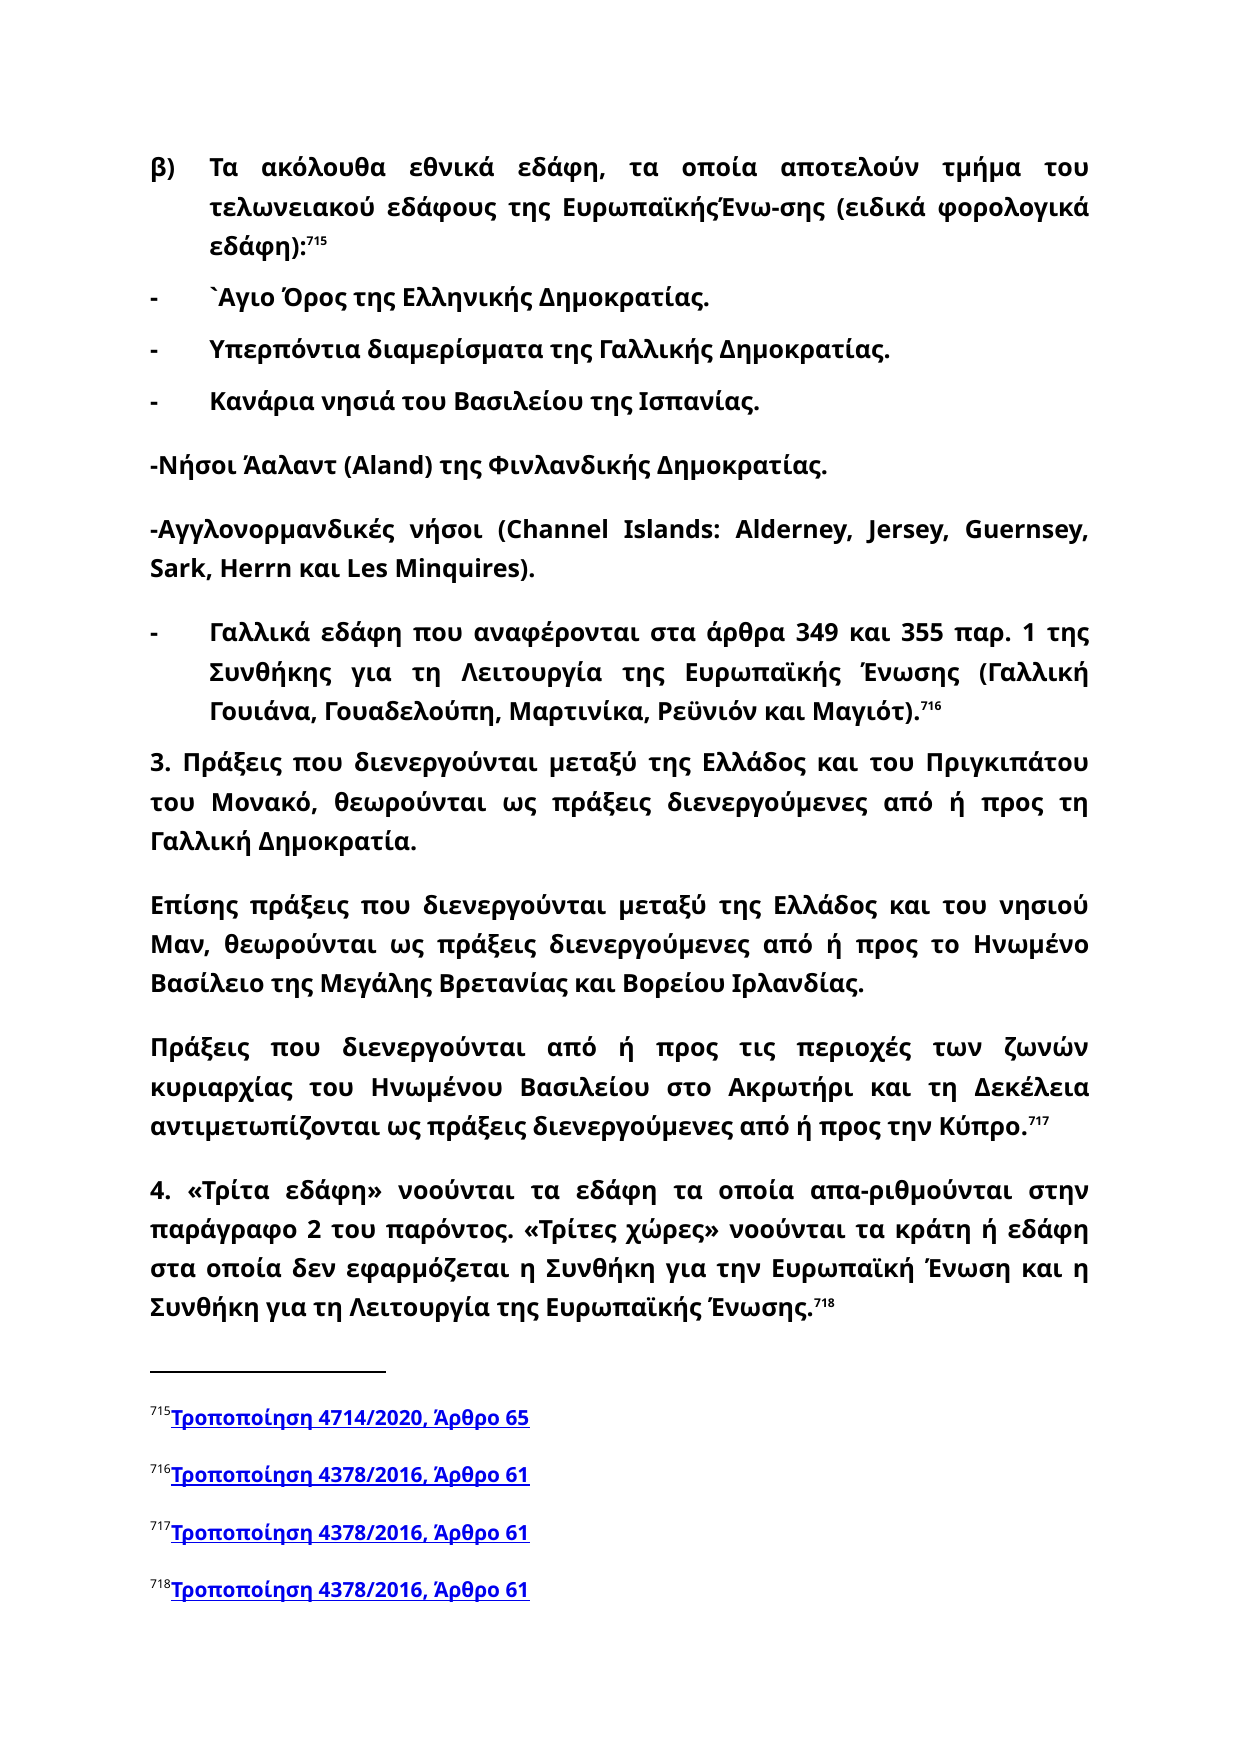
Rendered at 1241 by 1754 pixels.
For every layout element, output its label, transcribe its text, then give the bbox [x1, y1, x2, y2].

text Πράξεις που διενεργούνται από ή προς τις περιοχές των ζωνών κυριαρχίας του Ηνωμένου Βασιλείου στο Ακρωτήρι και τη Δεκέλεια αντιμετωπίζονται ως πράξεις διενεργούμενες από ή προς την Κύπρο. [150, 1030, 1090, 1142]
text Τροποποίηση 4378/2016, Άρθρο 61 [150, 1518, 1090, 1546]
text 4. «Τρίτα εδάφη» νοούνται τα εδάφη τα οποία απα-ριθμούνται στην παράγραφο 2 του παρόντος. «Τρίτες χώρες» νοούνται τα κράτη ή εδάφη στα οποία δεν εφαρμόζεται η Συνθήκη για την Ευρωπαϊκή Ένωση και η Συνθήκη για τη Λειτουργία της Ευρωπαϊκής Ένωσης. [150, 1172, 1090, 1324]
text 3. Πράξεις που διενεργούνται μεταξύ της Ελλάδος και του Πριγκιπάτου του Μονακό, θεωρούνται ως πράξεις διενεργούμενες από ή προς τη Γαλλική Δημοκρατία. [150, 745, 1090, 857]
text -Αγγλονορμανδικές νήσοι (Channel Islands: Alderney, Jersey, Guernsey, Sark, Herrn και Les Minquires). [150, 512, 1090, 585]
list β) Τα ακόλουθα εθνικά εδάφη, τα οποία αποτελούν τμήμα του τελωνειακού εδάφους της ΕυρωπαϊκήςΈνω-σης (ειδικά φορολογικά εδάφη): [150, 150, 1090, 262]
text Τροποποίηση 4378/2016, Άρθρο 61 [150, 1460, 1090, 1489]
text Επίσης πράξεις που διενεργούνται μεταξύ της Ελλάδος και του νησιού Μαν, θεωρούνται ως πράξεις διενεργούμενες από ή προς το Ηνωμένο Βασίλειο της Μεγάλης Βρετανίας και Βορείου Ιρλανδίας. [150, 887, 1090, 1000]
text Τροποποίηση 4714/2020, Άρθρο 65 [150, 1403, 1090, 1431]
list - Υπερπόντια διαμερίσματα της Γαλλικής Δημοκρατίας. [150, 332, 1090, 366]
text Τροποποίηση 4378/2016, Άρθρο 61 [150, 1576, 1090, 1604]
list - Κανάρια νησιά του Βασιλείου της Ισπανίας. [150, 383, 1090, 417]
text -Νήσοι Άαλαντ (Aland) της Φινλανδικής Δημοκρατίας. [150, 447, 1090, 482]
list - Γαλλικά εδάφη που αναφέρονται στα άρθρα 349 και 355 παρ. 1 της Συνθήκης για τη Λειτουργία της Ευρωπαϊκής Ένωσης (Γαλλική Γουιάνα, Γουαδελούπη, Μαρτινίκα, Ρεϋνιόν και Μαγιότ). [150, 615, 1090, 727]
list - `Αγιο Όρος της Ελληνικής Δημοκρατίας. [150, 280, 1090, 314]
